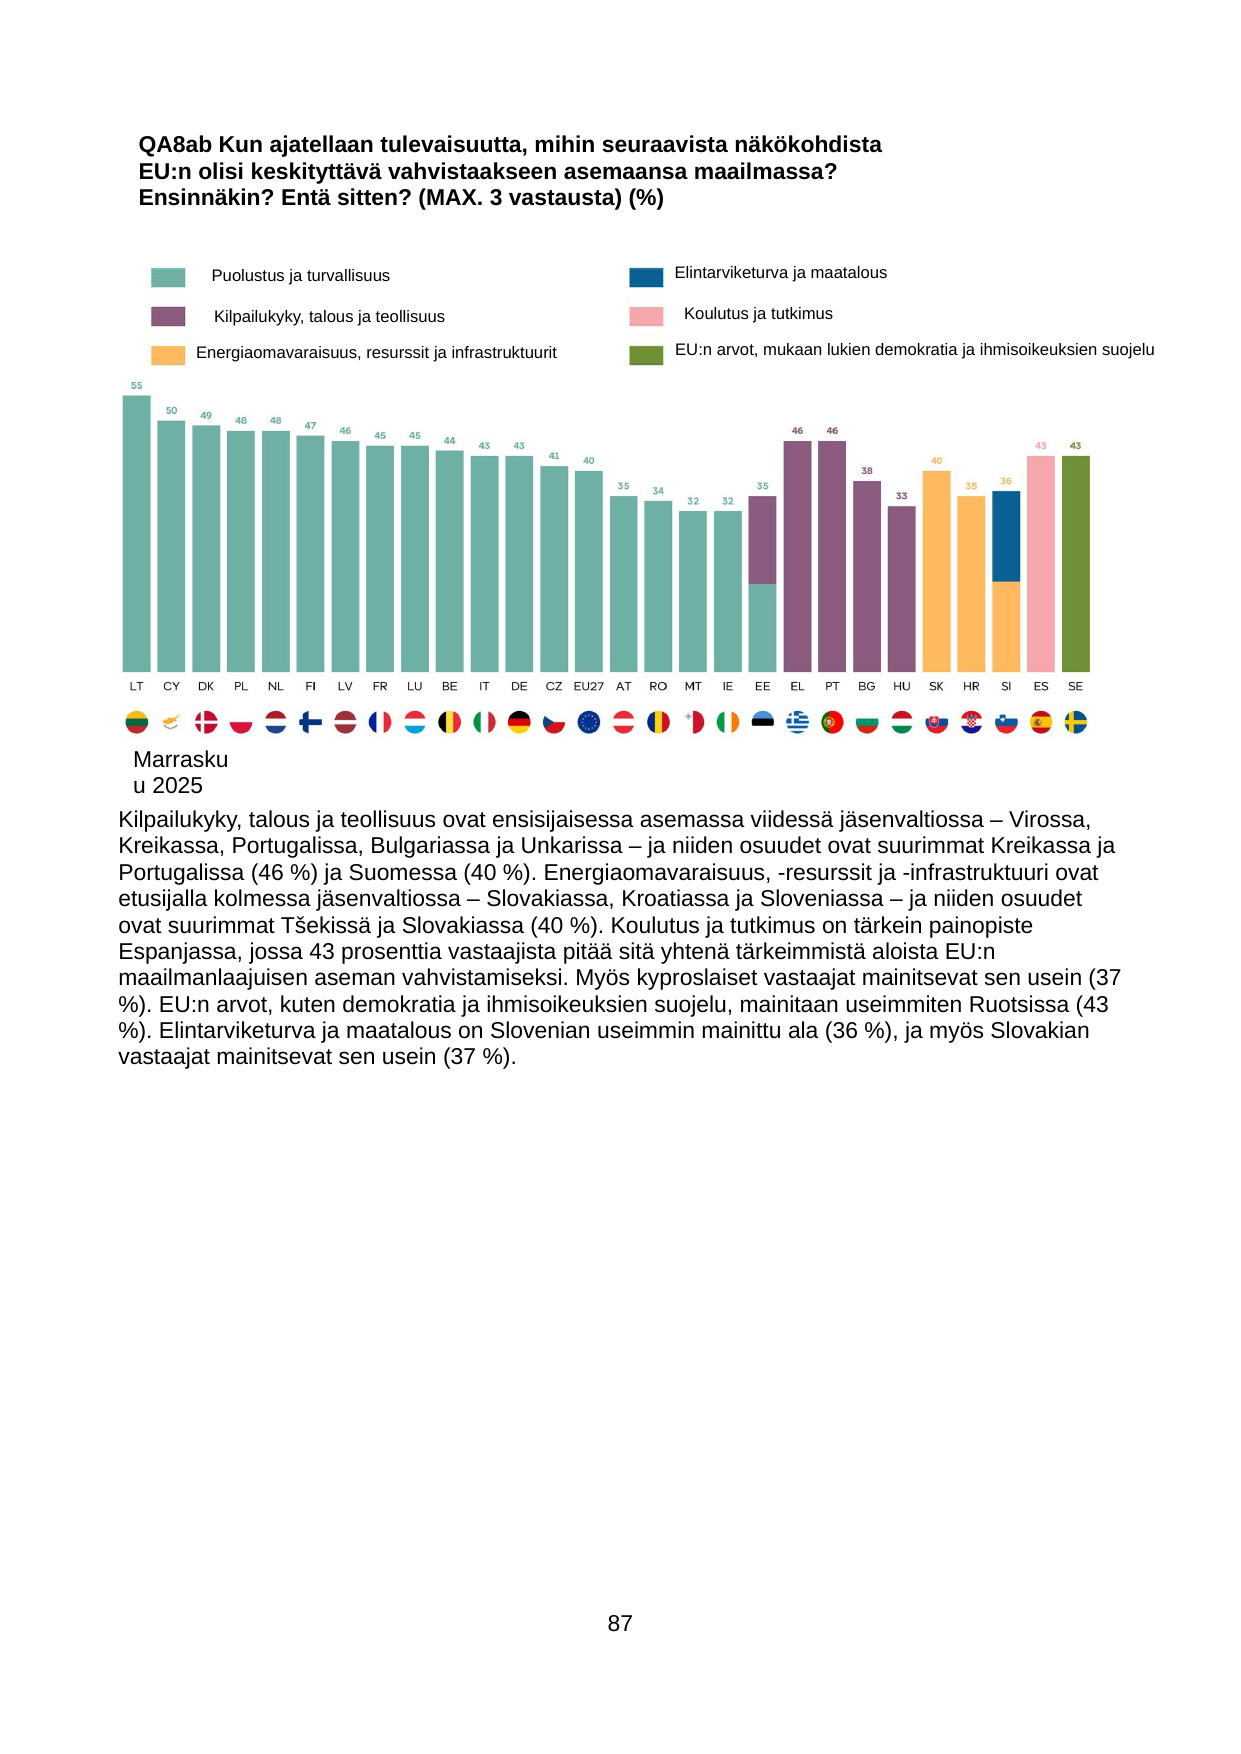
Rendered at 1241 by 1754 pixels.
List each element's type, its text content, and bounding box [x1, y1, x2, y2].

text Kilpailukyky, talous ja teollisuus ovat ensisijaisessa asemassa viidessä jäsenvaltiossa – Virossa, Kreikassa, Portugalissa, Bulgariassa ja Unkarissa – ja niiden osuudet ovat suurimmat Kreikassa ja Portugalissa (46 %) ja Suomessa (40 %). Energiaomavaraisuus, -resurssit ja -infrastruktuuri ovat etusijalla kolmessa jäsenvaltiossa – Slovakiassa, Kroatiassa ja Sloveniassa – ja niiden osuudet ovat suurimmat Tšekissä ja Slovakiassa (40 %). Koulutus ja tutkimus on tärkein painopiste Espanjassa, jossa 43 prosenttia vastaajista pitää sitä yhtenä tärkeimmistä aloista EU:n maailmanlaajuisen aseman vahvistamiseksi. Myös kyproslaiset vastaajat mainitsevat sen usein (37 %). EU:n arvot, kuten demokratia ja ihmisoikeuksien suojelu, mainitaan useimmiten Ruotsissa (43 %). Elintarviketurva ja maatalous on Slovenian useimmin mainittu ala (36 %), ja myös Slovakian vastaajat mainitsevat sen usein (37 %). [118, 124, 1122, 1070]
picture [118, 376, 1100, 742]
picture [146, 255, 666, 370]
